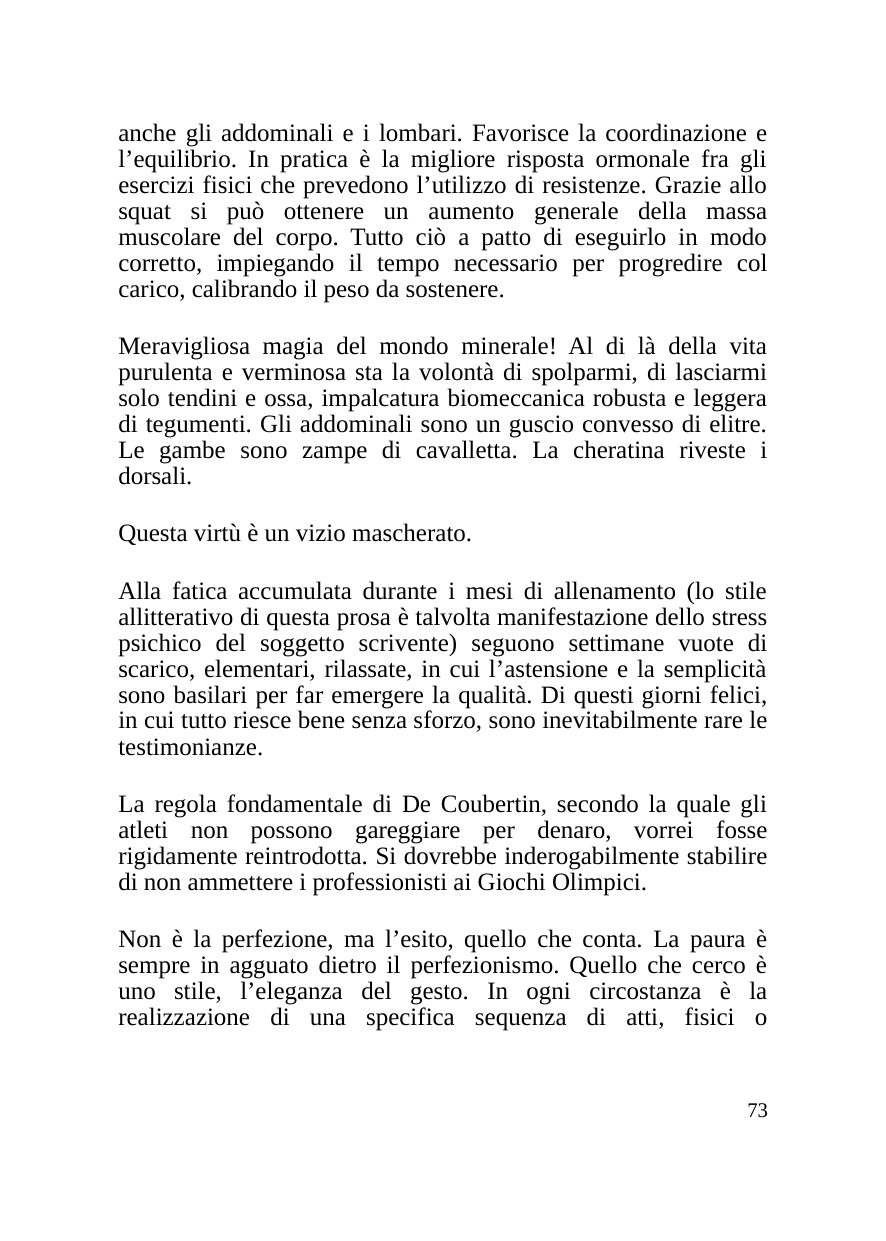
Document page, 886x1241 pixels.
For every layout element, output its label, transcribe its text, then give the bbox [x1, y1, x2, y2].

text Non è la perfezione, ma l’esito, quello che conta. La paura è sempre in agguato dietro il perfezionismo. Quello che cerco è uno stile, l’eleganza del gesto. In ogni circostanza è la realizzazione di una specifica sequenza di atti, fisici o [118, 924, 768, 1031]
text Meravigliosa magia del mondo minerale! Al di là della vita purulenta e verminosa sta la volontà di spolparmi, di lasciarmi solo tendini e ossa, impalcatura biomeccanica robusta e leggera di tegumenti. Gli addominali sono un guscio convesso di elitre. Le gambe sono zampe di cavalletta. La cheratina riveste i dorsali. [118, 331, 768, 490]
text Questa virtù è un vizio mascherato. [118, 518, 768, 547]
text Alla fatica accumulata durante i mesi di allenamento (lo stile allitterativo di questa prosa è talvolta manifestazione dello stress psichico del soggetto scrivente) seguono settimane vuote di scarico, elementari, rilassate, in cui l’astensione e la semplicità sono basilari per far emergere la qualità. Di questi giorni felici, in cui tutto riesce bene senza sforzo, sono inevitabilmente rare le testimonianze. [118, 576, 768, 760]
text La regola fondamentale di De Coubertin, secondo la quale gli atleti non possono gareggiare per denaro, vorrei fosse rigidamente reintrodotta. Si dovrebbe inderogabilmente stabilire di non ammettere i professionisti ai Giochi Olimpici. [118, 789, 768, 896]
text anche gli addominali e i lombari. Favorisce la coordinazione e l’equilibrio. In pratica è la migliore risposta ormonale fra gli esercizi fisici che prevedono l’utilizzo di resistenze. Grazie allo squat si può ottenere un aumento generale della massa muscolare del corpo. Tutto ciò a patto di eseguirlo in modo corretto, impiegando il tempo necessario per progredire col carico, calibrando il peso da sostenere. [118, 118, 768, 302]
